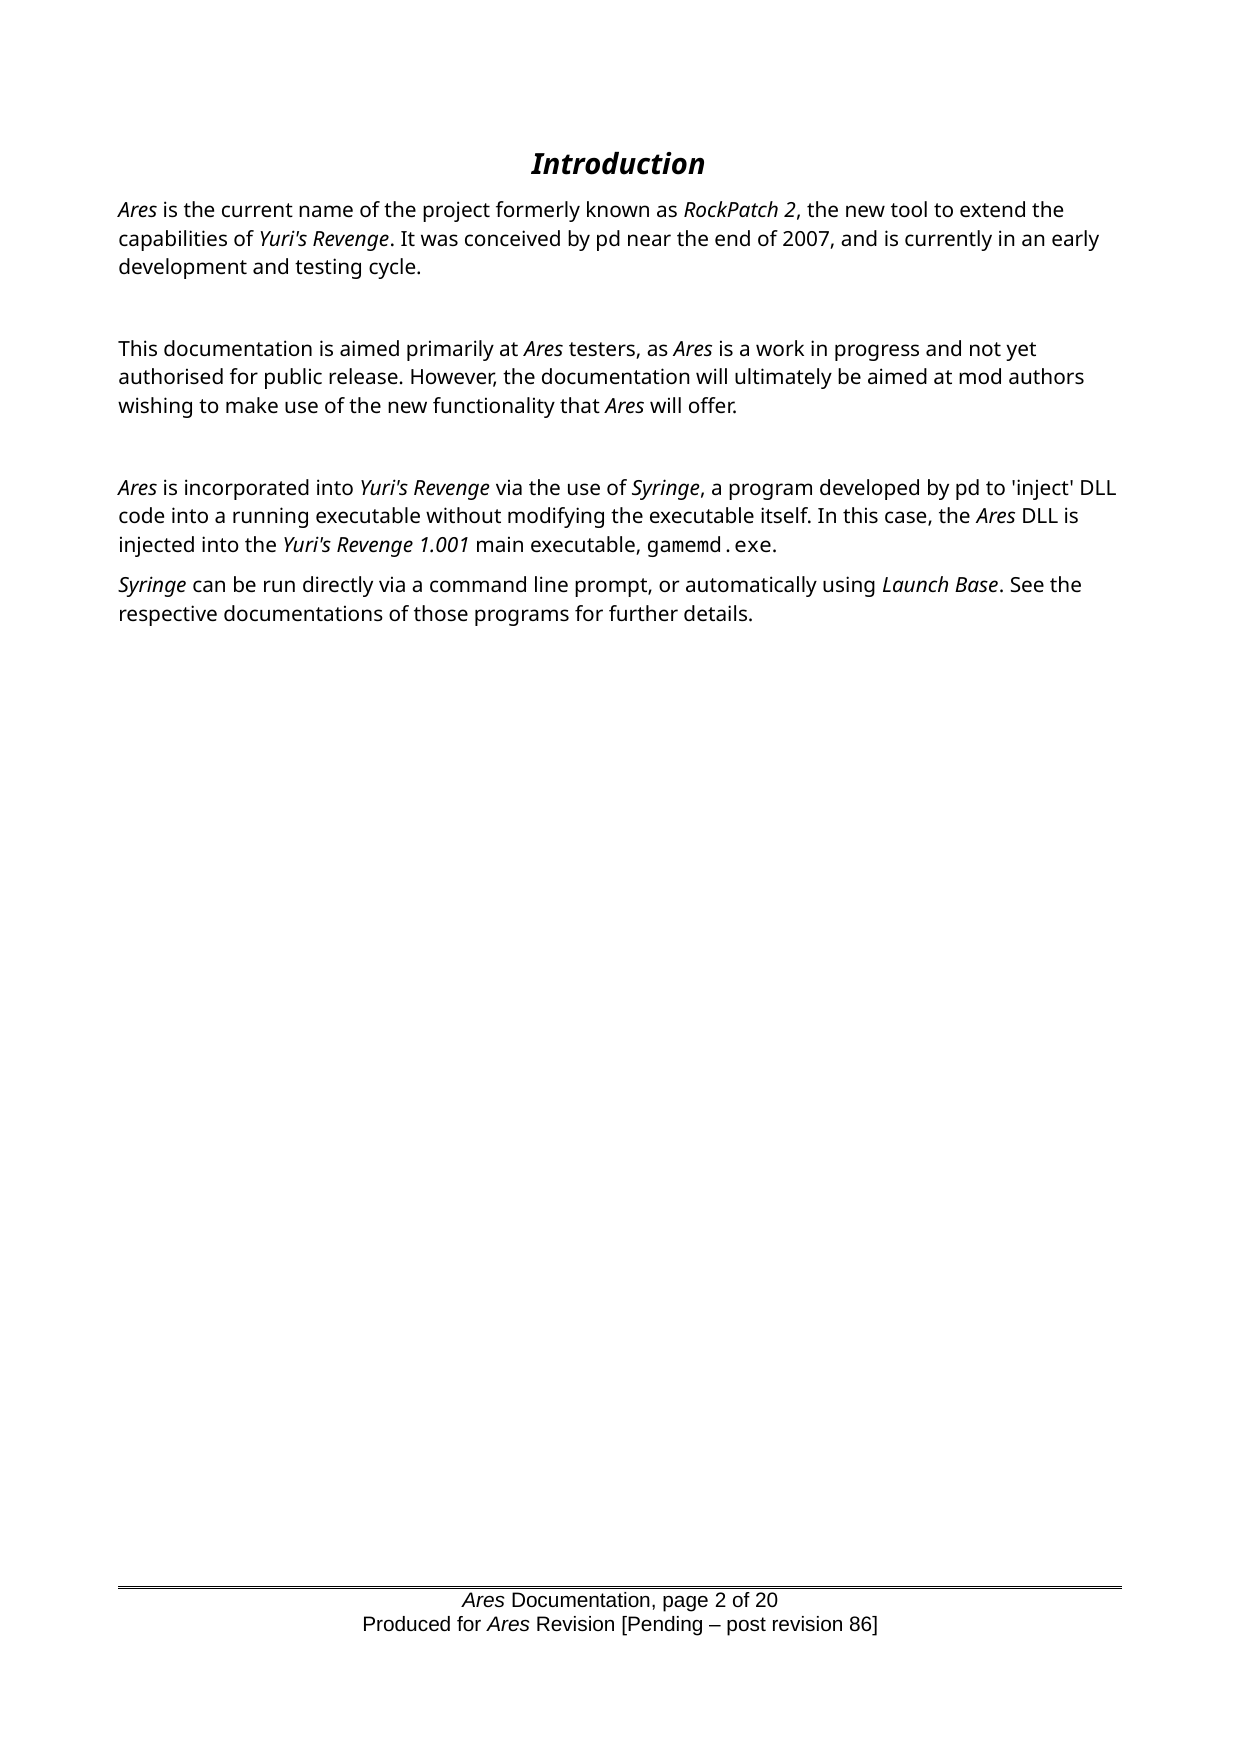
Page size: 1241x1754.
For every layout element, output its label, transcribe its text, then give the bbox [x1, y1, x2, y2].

text Ares is incorporated into Yuri's Revenge via the use of Syringe, a program developed by pd to 'inject' DLL code into a running executable without modifying the executable itself. In this case, the Ares DLL is injected into the Yuri's Revenge 1.001 main executable, gamemd.exe. [118, 473, 1122, 558]
subtitle Introduction [118, 143, 1122, 183]
text This documentation is aimed primarily at Ares testers, as Ares is a work in progress and not yet authorised for public release. However, the documentation will ultimately be aimed at mod authors wishing to make use of the new functionality that Ares will offer. [118, 334, 1122, 419]
text Ares is the current name of the project formerly known as RockPatch 2, the new tool to extend the capabilities of Yuri's Revenge. It was conceived by pd near the end of 2007, and is currently in an early development and testing cycle. [118, 195, 1122, 281]
text Syringe can be run directly via a command line prompt, or automatically using Launch Base. See the respective documentations of those programs for further details. [118, 571, 1122, 627]
